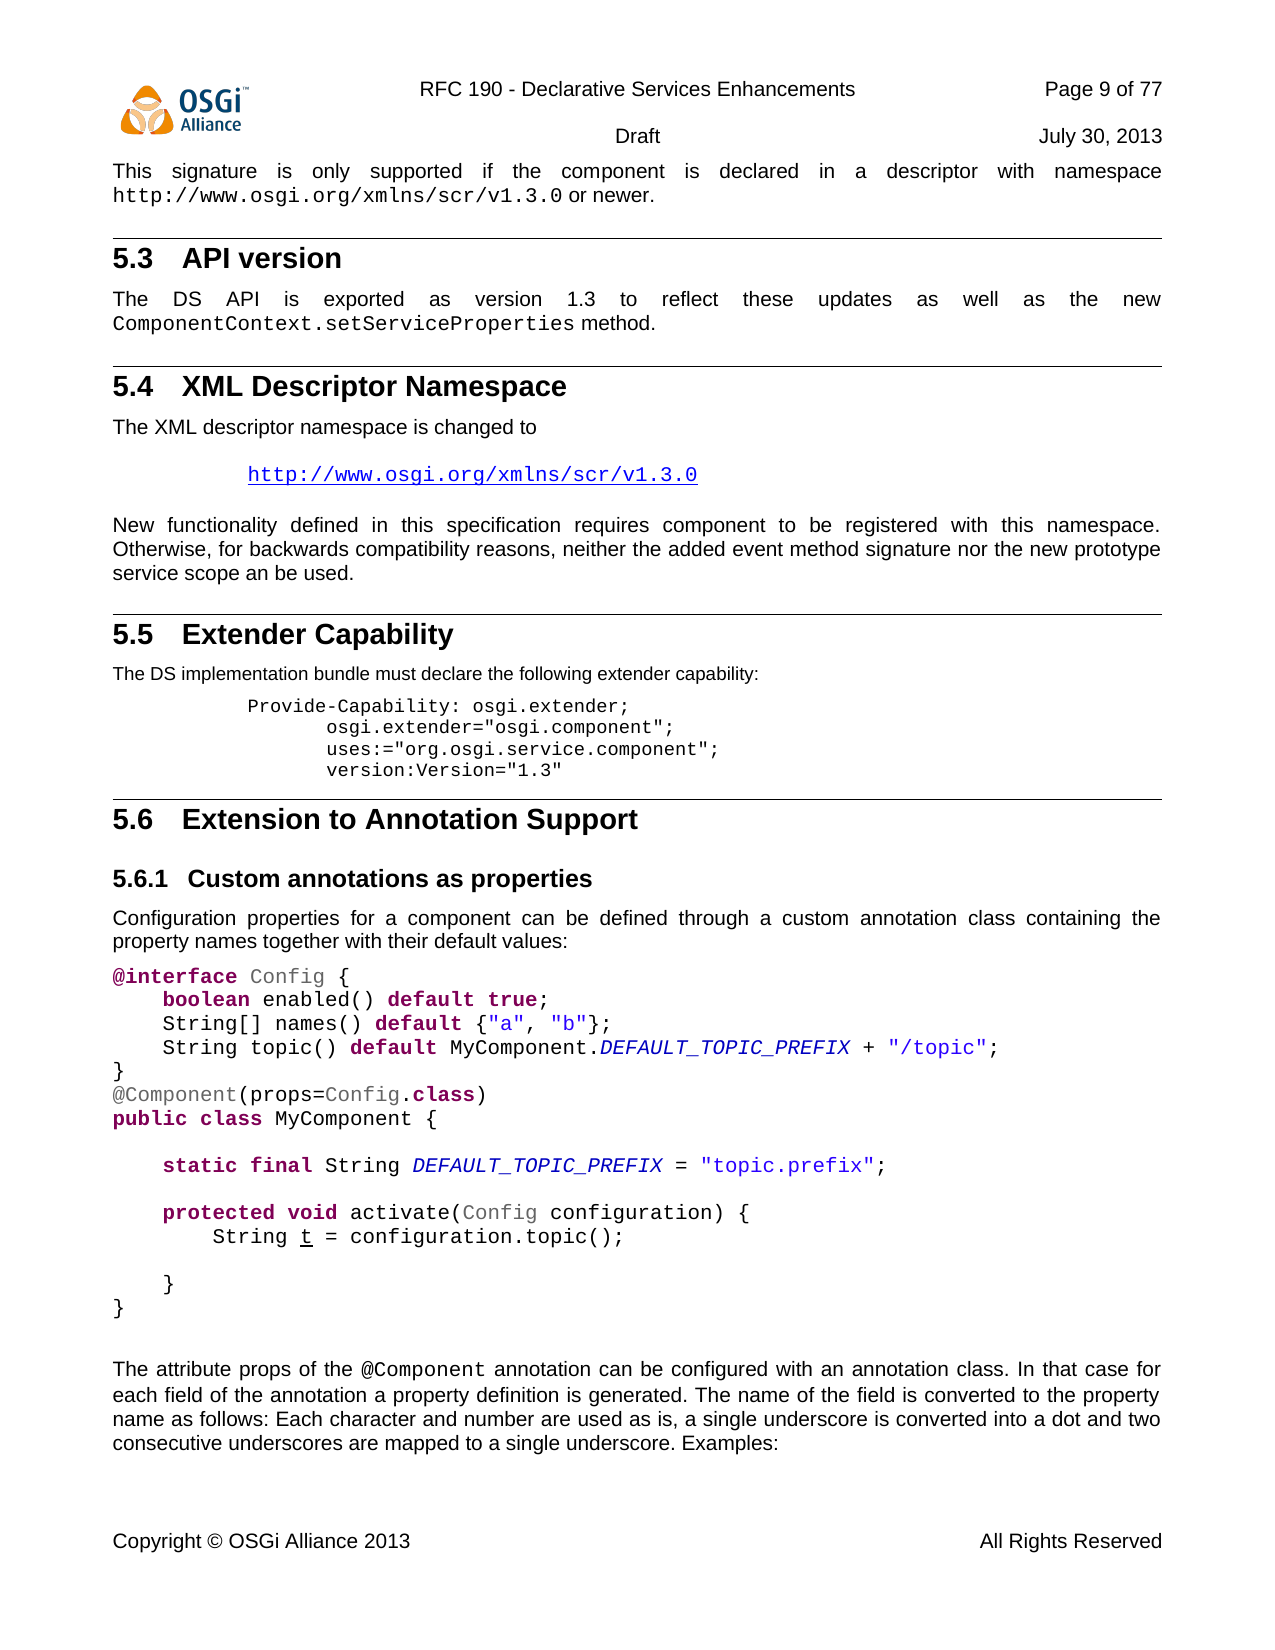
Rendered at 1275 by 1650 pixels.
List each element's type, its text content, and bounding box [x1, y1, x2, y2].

text version:Version="1.3" [247, 761, 1162, 782]
text boolean enabled() default true; [112, 989, 1162, 1013]
text } [112, 1060, 1162, 1084]
text } [112, 1297, 1162, 1321]
subtitle Custom annotations as properties [112, 864, 1162, 893]
text String topic() default MyComponent.DEFAULT_TOPIC_PREFIX + "/topic"; [112, 1037, 1162, 1060]
text The XML descriptor namespace is changed to [112, 415, 1162, 439]
subtitle Extension to Annotation Support [112, 800, 1162, 835]
text static final String DEFAULT_TOPIC_PREFIX = "topic.prefix"; [112, 1155, 1162, 1179]
text http://www.osgi.org/xmlns/scr/v1.3.0 [247, 464, 1162, 488]
text New functionality defined in this specification requires component to be registered with this namespace. Otherwise, for backwards compatibility reasons, neither the added event method signature nor the new prototype service scope an be used. [112, 513, 1162, 585]
text The DS API is exported as version 1.3 to reflect these updates as well as the new ComponentContext.setServiceProperties method. [112, 287, 1162, 337]
text public class MyComponent { [112, 1108, 1162, 1131]
text String t = configuration.topic(); [112, 1226, 1162, 1249]
text protected void activate(Config configuration) { [112, 1202, 1162, 1226]
text String[] names() default {"a", "b"}; [112, 1013, 1162, 1037]
text } [112, 1273, 1162, 1297]
text Configuration properties for a component can be defined through a custom annotation class containing the property names together with their default values: [112, 905, 1162, 953]
picture [113, 78, 257, 142]
text @interface Config { [112, 966, 1162, 989]
subtitle API version [112, 239, 1162, 274]
text @Component(props=Config.class) [112, 1084, 1162, 1108]
text osgi.extender="osgi.component"; [247, 718, 1162, 739]
text This signature is only supported if the component is declared in a descriptor with namespace http://www.osgi.org/xmlns/scr/v1.3.0 or newer. [112, 159, 1162, 209]
text Provide-Capability: osgi.extender; [247, 697, 1162, 718]
text The attribute props of the @Component annotation can be configured with an annotation class. In that case for each field of the annotation a property definition is generated. The name of the field is converted to the property name as follows: Each character and number are used as is, a single underscore is converted into a dot and two consecutive underscores are mapped to a single underscore. Examples: [112, 1357, 1162, 1455]
subtitle XML Descriptor Namespace [112, 367, 1162, 403]
text The DS implementation bundle must declare the following extender capability: [112, 663, 1162, 684]
subtitle Extender Capability [112, 615, 1162, 651]
text uses:="org.osgi.service.component"; [247, 739, 1162, 761]
